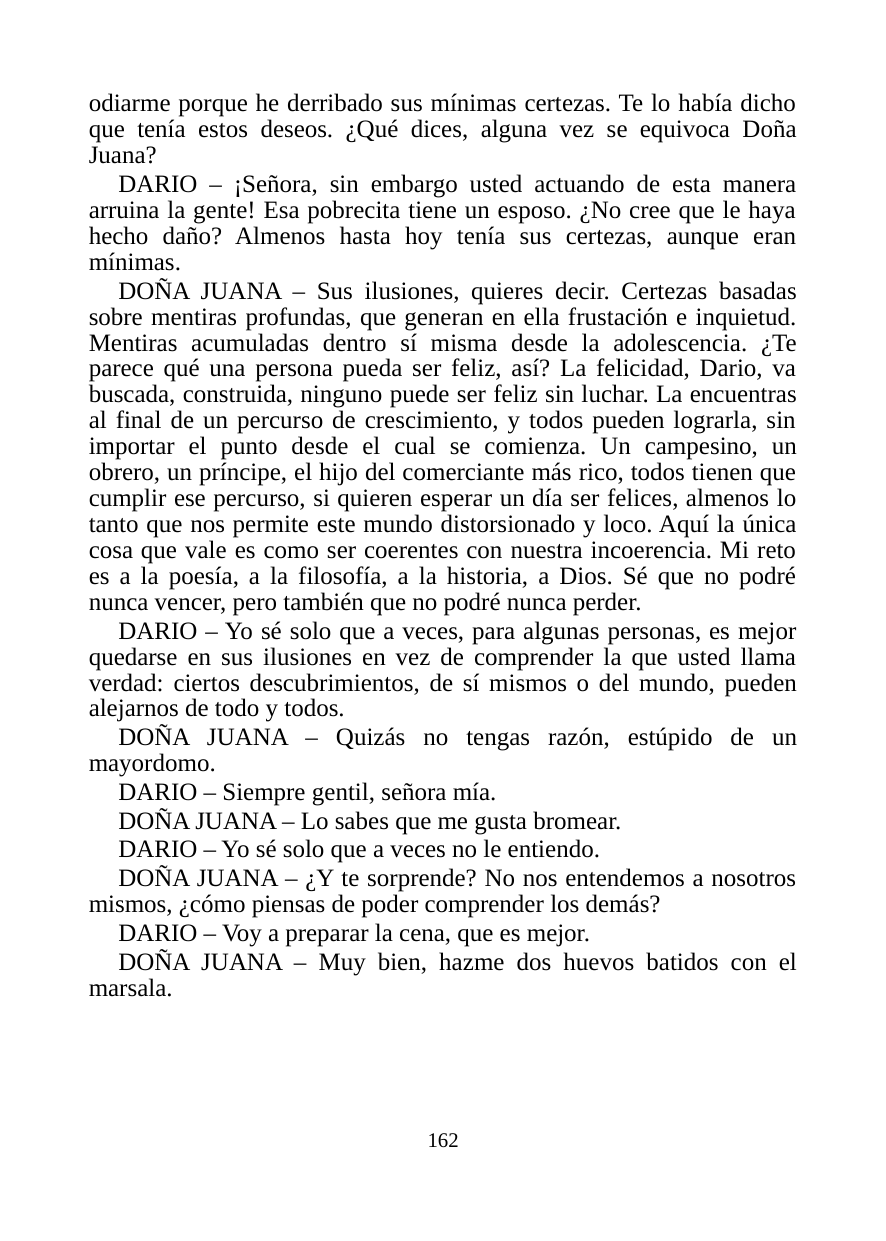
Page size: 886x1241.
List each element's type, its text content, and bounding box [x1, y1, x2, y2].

text DARIO – ¡Señora, sin embargo usted actuando de esta manera arruina la gente! Esa pobrecita tiene un esposo. ¿No cree que le haya hecho daño? Almenos hasta hoy tenía sus certezas, aunque eran mínimas. [88, 169, 797, 276]
text DARIO – Yo sé solo que a veces no le entiendo. [88, 834, 797, 863]
text DOÑA JUANA – Quizás no tengas razón, estúpido de un mayordomo. [88, 722, 797, 777]
text DARIO – Siempre gentil, señora mía. [88, 777, 797, 806]
text odiarme porque he derribado sus mínimas certezas. Te lo había dicho que tenía estos deseos. ¿Qué dices, alguna vez se equivoca Doña Juana? [88, 88, 797, 169]
text DOÑA JUANA – Lo sabes que me gusta bromear. [88, 806, 797, 834]
text DARIO – Voy a preparar la cena, que es mejor. [88, 918, 797, 947]
text DOÑA JUANA – ¿Y te sorprende? No nos entendemos a nosotros mismos, ¿cómo piensas de poder comprender los demás? [88, 863, 797, 918]
text DARIO – Yo sé solo que a veces, para algunas personas, es mejor quedarse en sus ilusiones en vez de comprender la que usted llama verdad: ciertos descubrimientos, de sí mismos o del mundo, pueden alejarnos de todo y todos. [88, 616, 797, 722]
text DOÑA JUANA – Sus ilusiones, quieres decir. Certezas basadas sobre mentiras profundas, que generan en ella frustación e inquietud. Mentiras acumuladas dentro sí misma desde la adolescencia. ¿Te parece qué una persona pueda ser feliz, así? La felicidad, Dario, va buscada, construida, ninguno puede ser feliz sin luchar. La encuentras al final de un percurso de crescimiento, y todos pueden lograrla, sin importar el punto desde el cual se comienza. Un campesino, un obrero, un príncipe, el hijo del comerciante más rico, todos tienen que cumplir ese percurso, si quieren esperar un día ser felices, almenos lo tanto que nos permite este mundo distorsionado y loco. Aquí la única cosa que vale es como ser coerentes con nuestra incoerencia. Mi reto es a la poesía, a la filosofía, a la historia, a Dios. Sé que no podré nunca vencer, pero también que no podré nunca perder. [88, 276, 797, 616]
text DOÑA JUANA – Muy bien, hazme dos huevos batidos con el marsala. [88, 947, 797, 1001]
